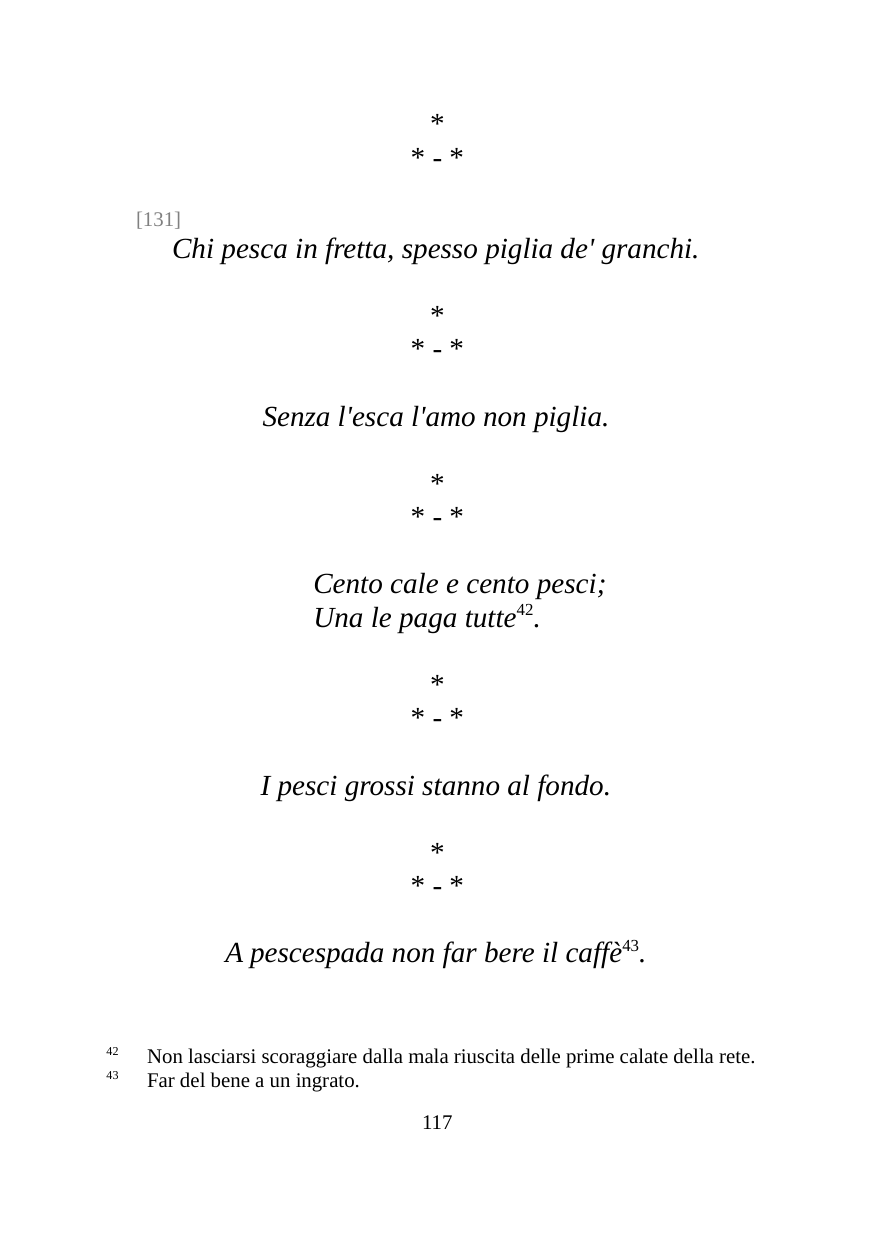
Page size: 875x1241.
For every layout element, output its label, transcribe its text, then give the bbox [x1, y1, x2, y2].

text Una le paga tutte. [283, 600, 768, 633]
text * [106, 106, 768, 140]
text * - * [106, 868, 768, 902]
text * - * [106, 332, 768, 365]
text * [106, 835, 768, 868]
text * - * [106, 701, 768, 734]
text Senza l'esca l'amo non piglia. [106, 399, 768, 432]
text [131] [106, 207, 768, 231]
text I pesci grossi stanno al fondo. [106, 768, 768, 801]
text * - * [106, 499, 768, 533]
text * [106, 667, 768, 701]
text Non lasciarsi scoraggiare dalla mala riuscita delle prime calate della rete. [106, 1044, 768, 1068]
text * [106, 298, 768, 332]
text * [106, 466, 768, 499]
text A pescespada non far bere il caffè. [106, 935, 768, 969]
text Chi pesca in fretta, spesso piglia de' granchi. [106, 231, 768, 264]
text * - * [106, 140, 768, 173]
text Cento cale e cento pesci; [283, 566, 768, 600]
text Far del bene a un ingrato. [106, 1068, 768, 1092]
